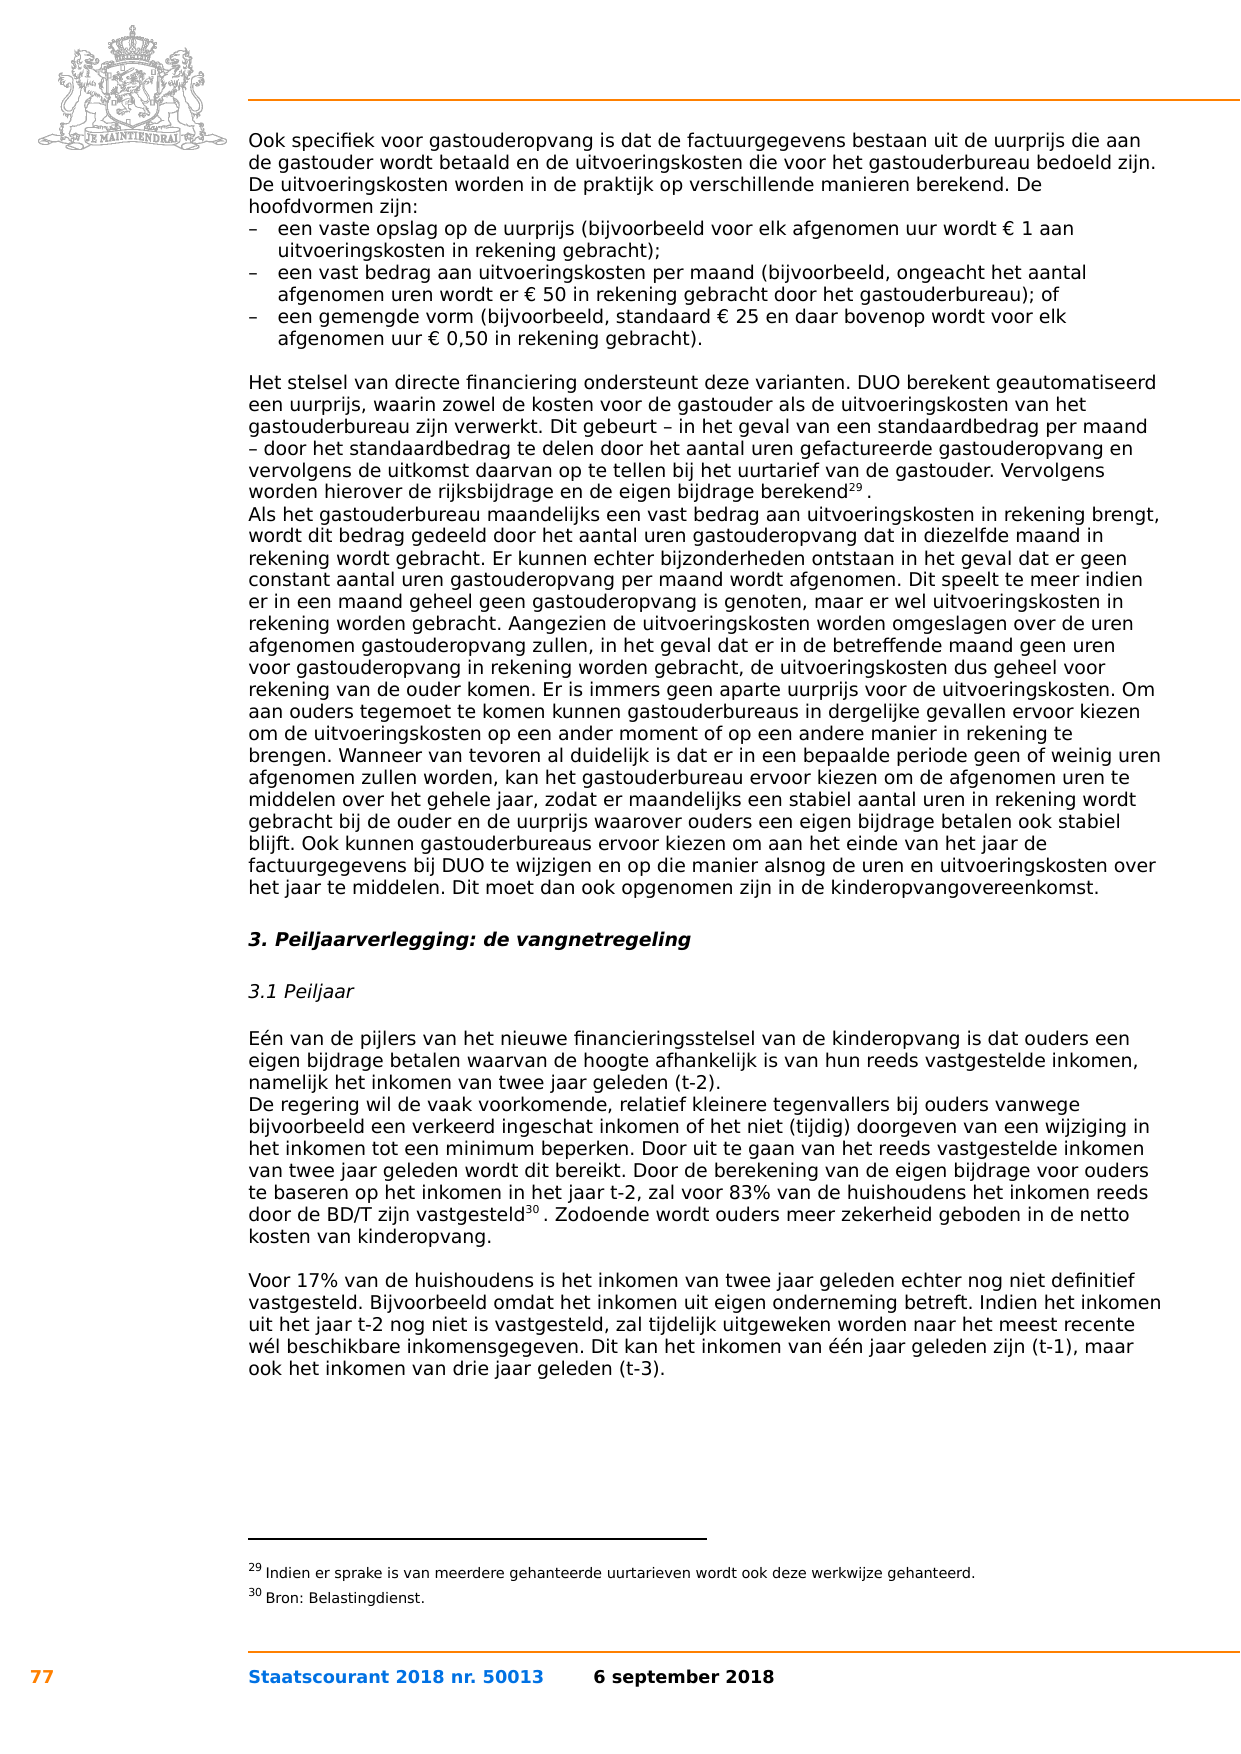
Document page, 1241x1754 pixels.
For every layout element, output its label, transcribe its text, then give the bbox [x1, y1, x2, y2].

text Als het gastouderbureau maandelijks een vast bedrag aan uitvoeringskosten in rekening brengt, wordt dit bedrag gedeeld door het aantal uren gastouderopvang dat in diezelfde maand in rekening wordt gebracht. Er kunnen echter bijzonderheden ontstaan in het geval dat er geen constant aantal uren gastouderopvang per maand wordt afgenomen. Dit speelt te meer indien er in een maand geheel geen gastouderopvang is genoten, maar er wel uitvoeringskosten in rekening worden gebracht. Aangezien de uitvoeringskosten worden omgeslagen over de uren afgenomen gastouderopvang zullen, in het geval dat er in de betreffende maand geen uren voor gastouderopvang in rekening worden gebracht, de uitvoeringskosten dus geheel voor rekening van de ouder komen. Er is immers geen aparte uurprijs voor de uitvoeringskosten. Om aan ouders tegemoet te komen kunnen gastouderbureaus in dergelijke gevallen ervoor kiezen om de uitvoeringskosten op een ander moment of op een andere manier in rekening te brengen. Wanneer van tevoren al duidelijk is dat er in een bepaalde periode geen of weinig uren afgenomen zullen worden, kan het gastouderbureau ervoor kiezen om de afgenomen uren te middelen over het gehele jaar, zodat er maandelijks een stabiel aantal uren in rekening wordt gebracht bij de ouder en de uurprijs waarover ouders een eigen bijdrage betalen ook stabiel blijft. Ook kunnen gastouderbureaus ervoor kiezen om aan het einde van het jaar de factuurgegevens bij DUO te wijzigen en op die manier alsnog de uren en uitvoeringskosten over het jaar te middelen. Dit moet dan ook opgenomen zijn in de kinderopvangovereenkomst. [248, 503, 1163, 899]
text – een vaste opslag op de uurprijs (bijvoorbeeld voor elk afgenomen uur wordt € 1 aan uitvoeringskosten in rekening gebracht); [248, 218, 1163, 262]
subtitle 3.1 Peiljaar [248, 981, 1163, 1003]
text – een gemengde vorm (bijvoorbeeld, standaard € 25 en daar bovenop wordt voor elk afgenomen uur € 0,50 in rekening gebracht). [248, 306, 1163, 350]
subtitle 3. Peiljaarverlegging: de vangnetregeling [248, 929, 1163, 951]
text Voor 17% van de huishoudens is het inkomen van twee jaar geleden echter nog niet definitief vastgesteld. Bijvoorbeeld omdat het inkomen uit eigen onderneming betreft. Indien het inkomen uit het jaar t-2 nog niet is vastgesteld, zal tijdelijk uitgeweken worden naar het meest recente wél beschikbare inkomensgegeven. Dit kan het inkomen van één jaar geleden zijn (t-1), maar ook het inkomen van drie jaar geleden (t-3). [248, 1270, 1163, 1379]
text – een vast bedrag aan uitvoeringskosten per maand (bijvoorbeeld, ongeacht het aantal afgenomen uren wordt er € 50 in rekening gebracht door het gastouderbureau); of [248, 262, 1163, 306]
text De regering wil de vaak voorkomende, relatief kleinere tegenvallers bij ouders vanwege bijvoorbeeld een verkeerd ingeschat inkomen of het niet (tijdig) doorgeven van een wijziging in het inkomen tot een minimum beperken. Door uit te gaan van het reeds vastgestelde inkomen van twee jaar geleden wordt dit bereikt. Door de berekening van de eigen bijdrage voor ouders te baseren op het inkomen in het jaar t-2, zal voor 83% van de huishoudens het inkomen reeds door de BD/T zijn vastgesteld. Zodoende wordt ouders meer zekerheid geboden in de netto kosten van kinderopvang. [248, 1094, 1163, 1248]
text Het stelsel van directe financiering ondersteunt deze varianten. DUO berekent geautomatiseerd een uurprijs, waarin zowel de kosten voor de gastouder als de uitvoeringskosten van het gastouderbureau zijn verwerkt. Dit gebeurt – in het geval van een standaardbedrag per maand – door het standaardbedrag te delen door het aantal uren gefactureerde gastouderopvang en vervolgens de uitkomst daarvan op te tellen bij het uurtarief van de gastouder. Vervolgens worden hierover de rijksbijdrage en de eigen bijdrage berekend. [248, 372, 1163, 503]
text Ook specifiek voor gastouderopvang is dat de factuurgegevens bestaan uit de uurprijs die aan de gastouder wordt betaald en de uitvoeringskosten die voor het gastouderbureau bedoeld zijn. De uitvoeringskosten worden in de praktijk op verschillende manieren berekend. De hoofdvormen zijn: [248, 130, 1163, 218]
text Eén van de pijlers van het nieuwe financieringsstelsel van de kinderopvang is dat ouders een eigen bijdrage betalen waarvan de hoogte afhankelijk is van hun reeds vastgestelde inkomen, namelijk het inkomen van twee jaar geleden (t-2). [248, 1028, 1163, 1094]
text Bron: Belastingdienst. [248, 1586, 1163, 1608]
picture [38, 25, 227, 150]
text Indien er sprake is van meerdere gehanteerde uurtarieven wordt ook deze werkwijze gehanteerd. [248, 1561, 1163, 1583]
